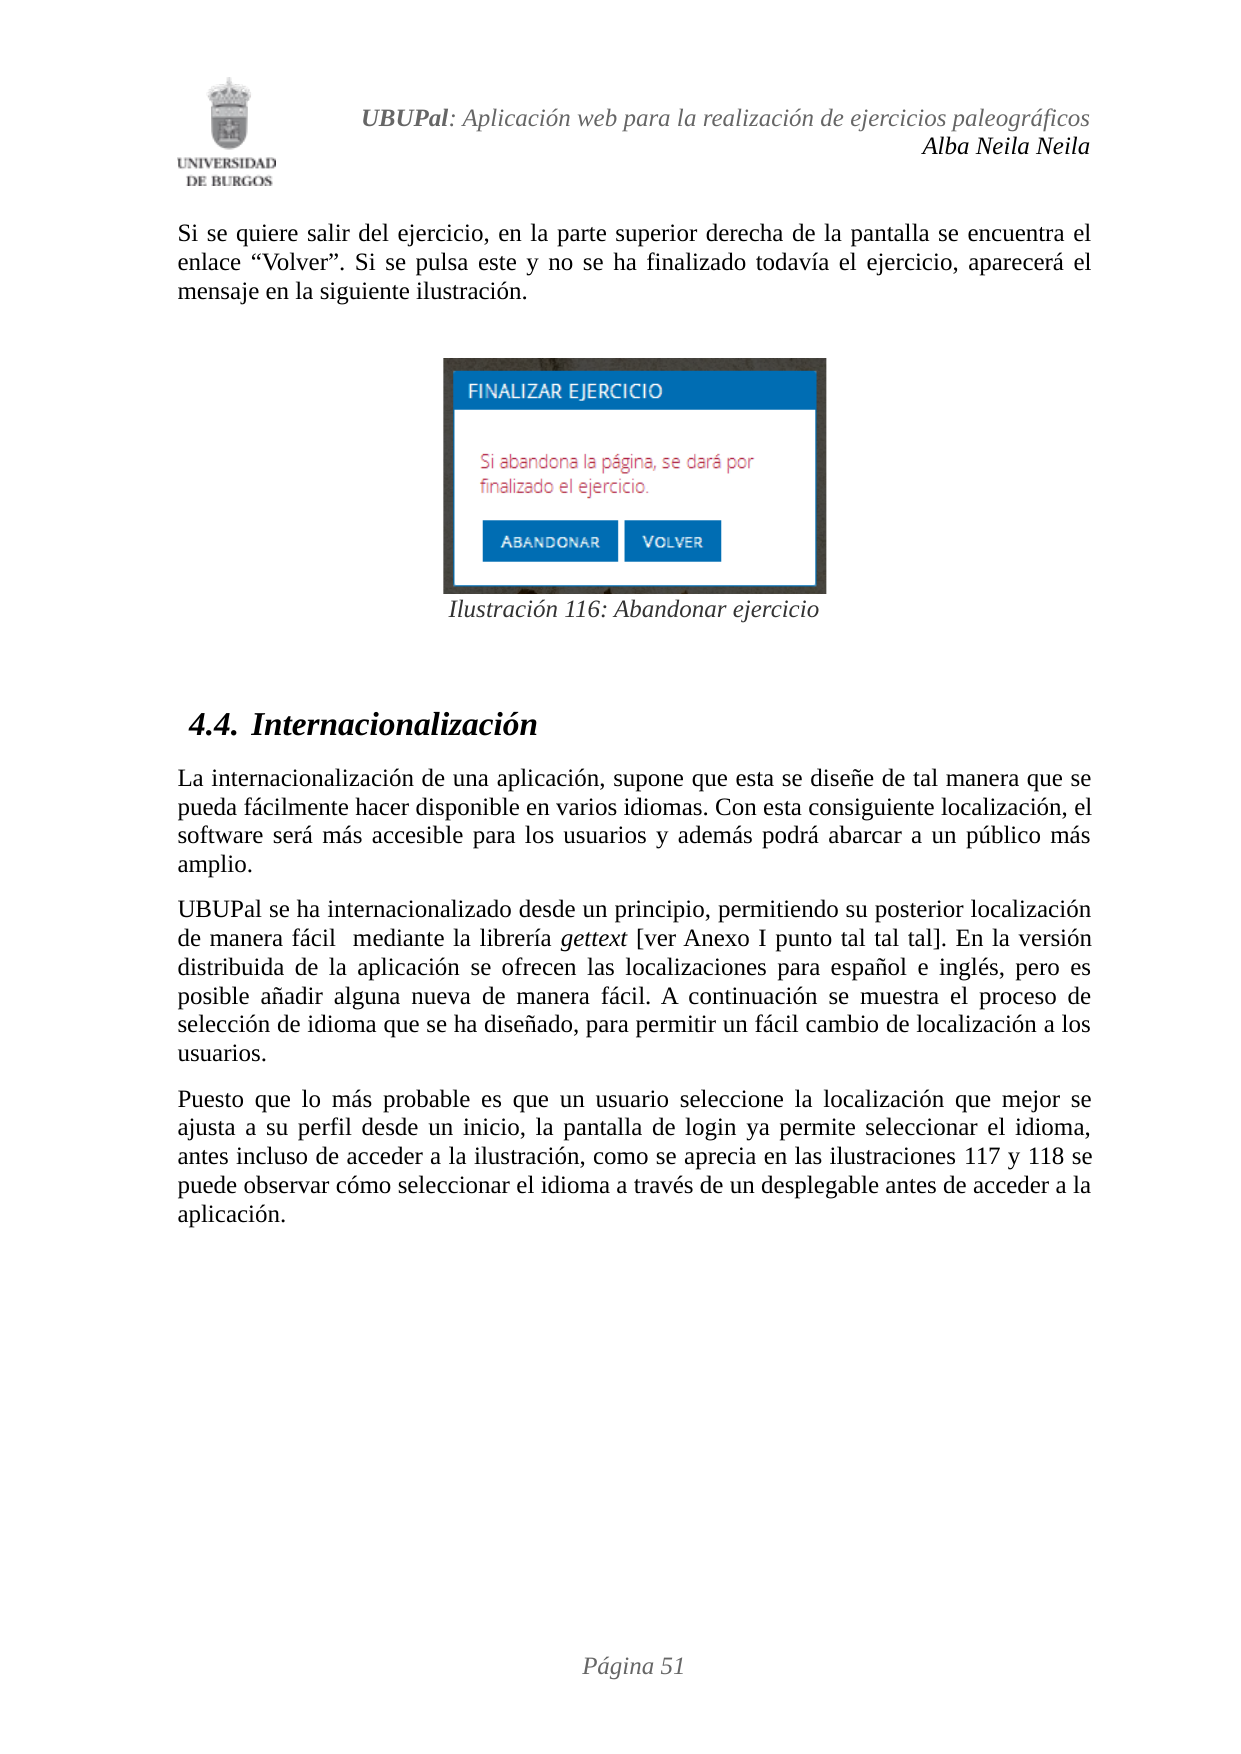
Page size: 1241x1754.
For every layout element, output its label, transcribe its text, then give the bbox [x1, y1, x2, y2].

text Puesto que lo más probable es que un usuario seleccione la localización que mejor se ajusta a su perfil desde un inicio, la pantalla de login ya permite seleccionar el idioma, antes incluso de acceder a la ilustración, como se aprecia en las ilustraciones 117 y 118 se puede observar cómo seleccionar el idioma a través de un desplegable antes de acceder a la aplicación. [177, 1084, 1092, 1227]
text La internacionalización de una aplicación, supone que esta se diseñe de tal manera que se pueda fácilmente hacer disponible en varios idiomas. Con esta consiguiente localización, el software será más accesible para los usuarios y además podrá abarcar a un público más amplio. [177, 763, 1092, 878]
text UBUPal se ha internacionalizado desde un principio, permitiendo su posterior localización de manera fácil mediante la librería gettext [ver Anexo I punto tal tal tal]. En la versión distribuida de la aplicación se ofrecen las localizaciones para español e inglés, pero es posible añadir alguna nueva de manera fácil. A continuación se muestra el proceso de selección de idioma que se ha diseñado, para permitir un fácil cambio de localización a los usuarios. [177, 894, 1092, 1067]
picture [177, 77, 276, 186]
text Ilustración 116: Abandonar ejercicio [415, 371, 854, 623]
subtitle Internacionalización [189, 704, 1092, 742]
text Si se quiere salir del ejercicio, en la parte superior derecha de la pantalla se encuentra el enlace “Volver”. Si se pulsa este y no se ha finalizado todavía el ejercicio, aparecerá el mensaje en la siguiente ilustración. [177, 218, 1092, 304]
